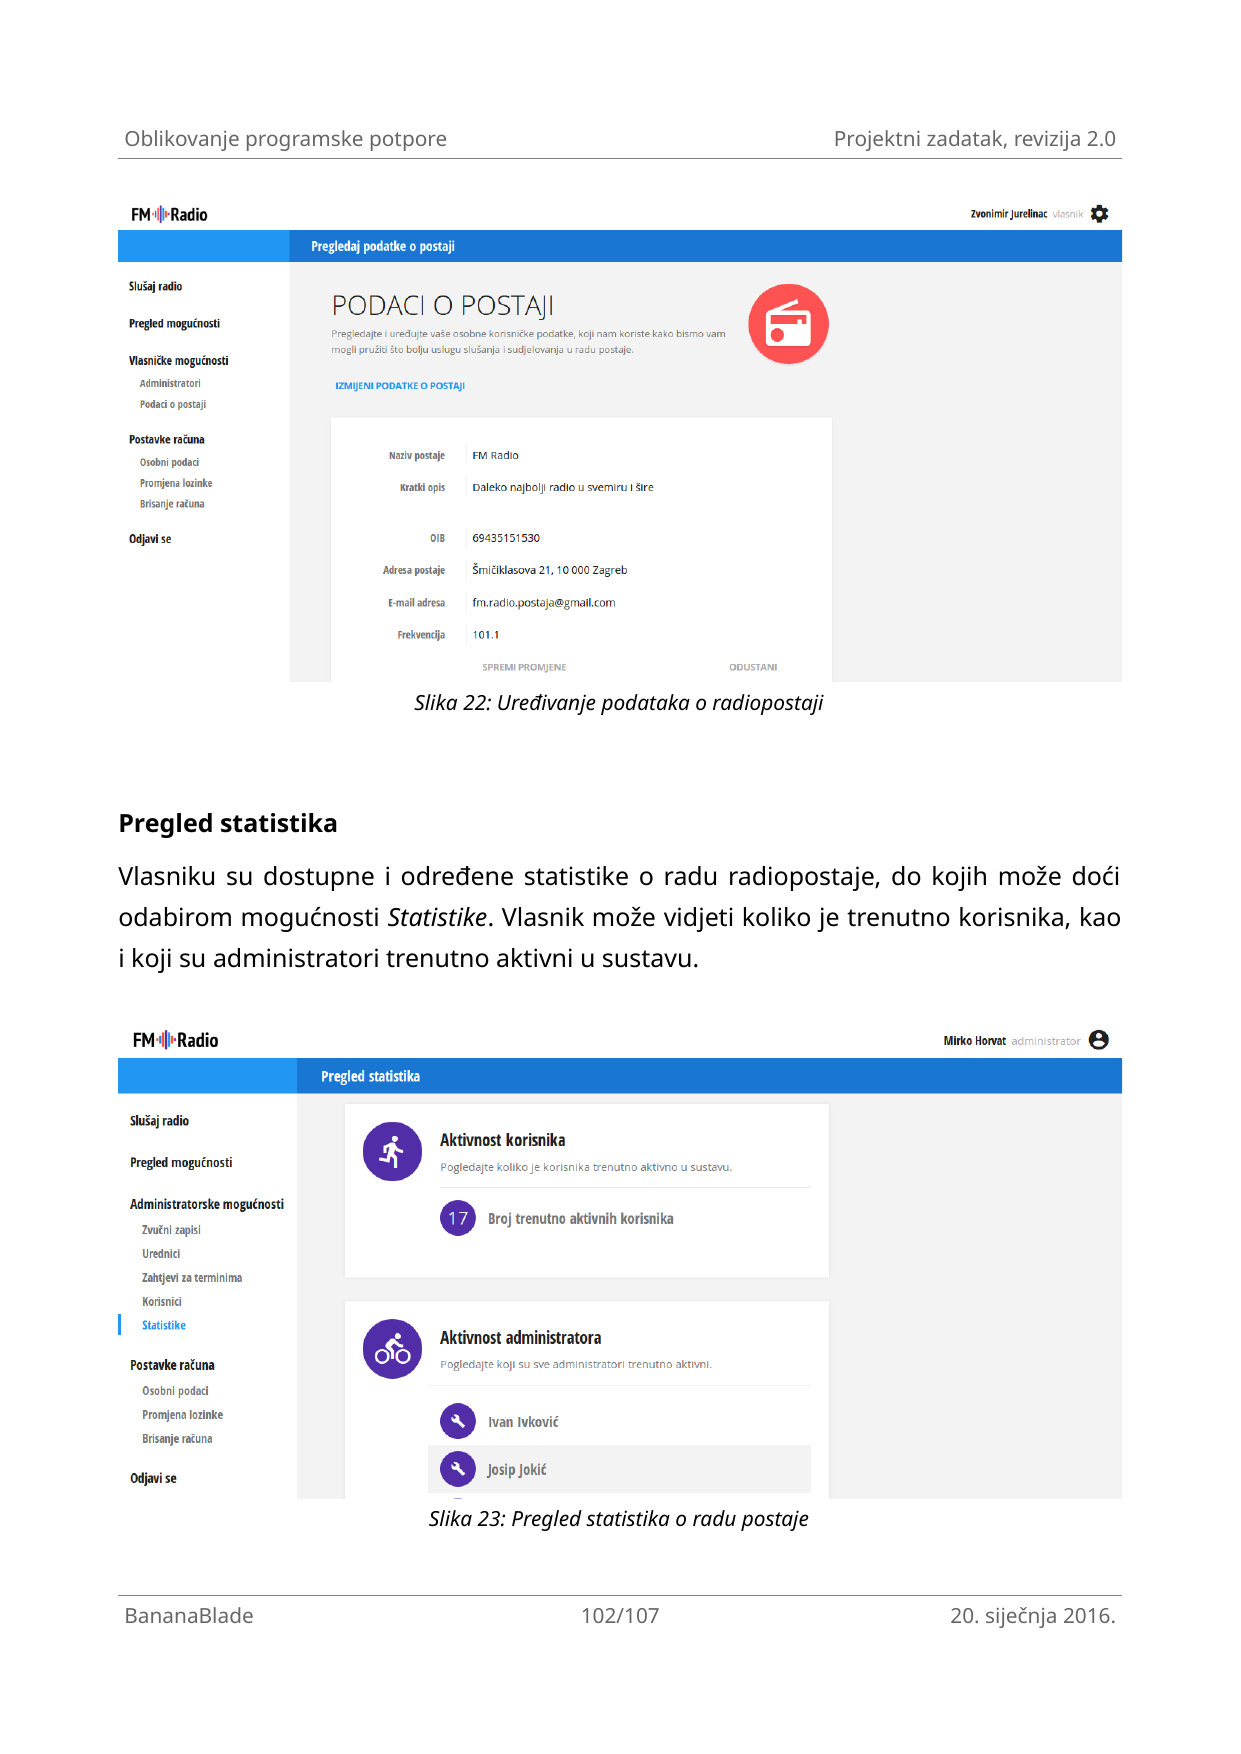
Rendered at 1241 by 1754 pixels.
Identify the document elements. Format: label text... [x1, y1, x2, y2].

text Vlasniku su dostupne i određene statistike o radu radiopostaje, do kojih može doći odabirom mogućnosti Statistike. Vlasnik može vidjeti koliko je trenutno korisnika, kao i koji su administratori trenutno aktivni u sustavu. [118, 859, 1122, 975]
picture [118, 200, 1123, 682]
text Slika 23: Pregled statistika o radu postaje [118, 1499, 1122, 1533]
picture [118, 1023, 1123, 1499]
text Slika 22: Uređivanje podataka o radiopostaji [118, 682, 1122, 716]
subtitle Pregled statistika [118, 806, 1122, 840]
